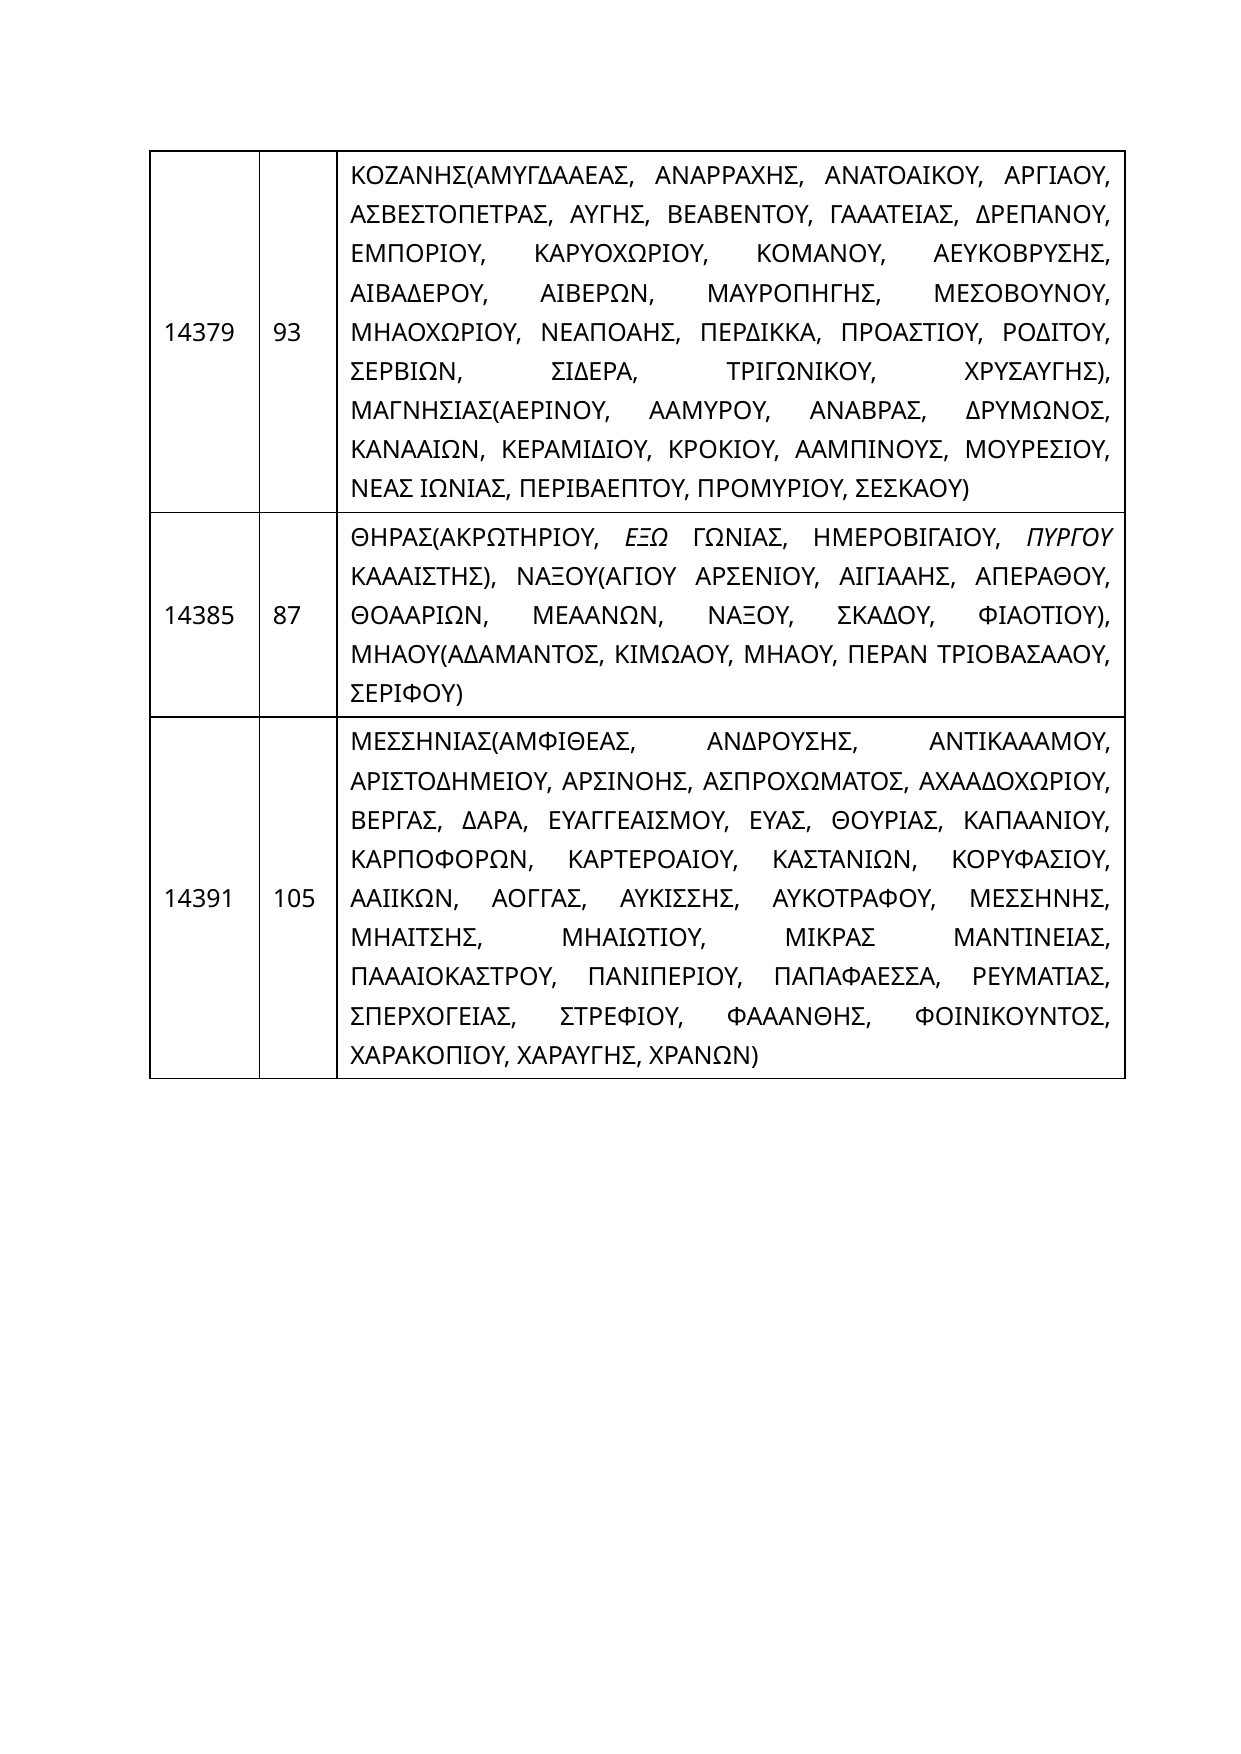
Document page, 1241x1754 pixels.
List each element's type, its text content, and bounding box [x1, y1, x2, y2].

table_cell 87 [260, 513, 336, 716]
table_cell 93 [260, 152, 336, 511]
table_cell ΚΟΖΑΝΗΣ(ΑΜΥΓΔΑΑΕΑΣ, ΑΝΑΡΡΑΧΗΣ, ΑΝΑΤΟΑΙΚΟΥ, ΑΡΓΙΑΟΥ, ΑΣΒΕΣΤΟΠΕΤΡΑΣ, ΑΥΓΗΣ, ΒΕΑΒΕΝΤΟΥ, ΓΑΑΑΤΕΙΑΣ, ΔΡΕΠΑΝΟΥ, ΕΜΠΟΡΙΟΥ, ΚΑΡΥΟΧΩΡΙΟΥ, ΚΟΜΑΝΟΥ, ΑΕΥΚΟΒΡΥΣΗΣ, ΑΙΒΑΔΕΡΟΥ, ΑΙΒΕΡΩΝ, ΜΑΥΡΟΠΗΓΗΣ, ΜΕΣΟΒΟΥΝΟΥ, ΜΗΑΟΧΩΡΙΟΥ, ΝΕΑΠΟΑΗΣ, ΠΕΡΔΙΚΚΑ, ΠΡΟΑΣΤΙΟΥ, ΡΟΔΙΤΟΥ, ΣΕΡΒΙΩΝ, ΣΙΔΕΡΑ, ΤΡΙΓΩΝΙΚΟΥ, ΧΡΥΣΑΥΓΗΣ), ΜΑΓΝΗΣΙΑΣ(ΑΕΡΙΝΟΥ, ΑΑΜΥΡΟΥ, ΑΝΑΒΡΑΣ, ΔΡΥΜΩΝΟΣ, ΚΑΝΑΑΙΩΝ, ΚΕΡΑΜΙΔΙΟΥ, ΚΡΟΚΙΟΥ, ΑΑΜΠΙΝΟΥΣ, ΜΟΥΡΕΣΙΟΥ, ΝΕΑΣ ΙΩΝΙΑΣ, ΠΕΡΙΒΑΕΠΤΟΥ, ΠΡΟΜΥΡΙΟΥ, ΣΕΣΚΑΟΥ) [338, 152, 1124, 511]
table_cell ΘΗΡΑΣ(ΑΚΡΩΤΗΡΙΟΥ, ΕΞΩ ΓΩΝΙΑΣ, ΗΜΕΡΟΒΙΓΑΙΟΥ, ΠΥΡΓΟΥ ΚΑΑΑΙΣΤΗΣ), ΝΑΞΟΥ(ΑΓΙΟΥ ΑΡΣΕΝΙΟΥ, ΑΙΓΙΑΑΗΣ, ΑΠΕΡΑΘΟΥ, ΘΟΑΑΡΙΩΝ, ΜΕΑΑΝΩΝ, ΝΑΞΟΥ, ΣΚΑΔΟΥ, ΦΙΑΟΤΙΟΥ), ΜΗΑΟΥ(ΑΔΑΜΑΝΤΟΣ, ΚΙΜΩΑΟΥ, ΜΗΑΟΥ, ΠΕΡΑΝ ΤΡΙΟΒΑΣΑΑΟΥ, ΣΕΡΙΦΟΥ) [338, 513, 1124, 716]
table_cell 14379 [151, 152, 259, 511]
table_cell ΜΕΣΣΗΝΙΑΣ(ΑΜΦΙΘΕΑΣ, ΑΝΔΡΟΥΣΗΣ, ΑΝΤΙΚΑΑΑΜΟΥ, ΑΡΙΣΤΟΔΗΜΕΙΟΥ, ΑΡΣΙΝΟΗΣ, ΑΣΠΡΟΧΩΜΑΤΟΣ, ΑΧΑΑΔΟΧΩΡΙΟΥ, ΒΕΡΓΑΣ, ΔΑΡΑ, ΕΥΑΓΓΕΑΙΣΜΟΥ, ΕΥΑΣ, ΘΟΥΡΙΑΣ, ΚΑΠΑΑΝΙΟΥ, ΚΑΡΠΟΦΟΡΩΝ, ΚΑΡΤΕΡΟΑΙΟΥ, ΚΑΣΤΑΝΙΩΝ, ΚΟΡΥΦΑΣΙΟΥ, ΑΑΙΙΚΩΝ, ΑΟΓΓΑΣ, ΑΥΚΙΣΣΗΣ, ΑΥΚΟΤΡΑΦΟΥ, ΜΕΣΣΗΝΗΣ, ΜΗΑΙΤΣΗΣ, ΜΗΑΙΩΤΙΟΥ, ΜΙΚΡΑΣ ΜΑΝΤΙΝΕΙΑΣ, ΠΑΑΑΙΟΚΑΣΤΡΟΥ, ΠΑΝΙΠΕΡΙΟΥ, ΠΑΠΑΦΑΕΣΣΑ, ΡΕΥΜΑΤΙΑΣ, ΣΠΕΡΧΟΓΕΙΑΣ, ΣΤΡΕΦΙΟΥ, ΦΑΑΑΝΘΗΣ, ΦΟΙΝΙΚΟΥΝΤΟΣ, ΧΑΡΑΚΟΠΙΟΥ, ΧΑΡΑΥΓΗΣ, ΧΡΑΝΩΝ) [338, 718, 1124, 1078]
table_cell 14391 [151, 718, 259, 1078]
table_cell 14385 [151, 513, 259, 716]
table_cell 105 [260, 718, 336, 1078]
